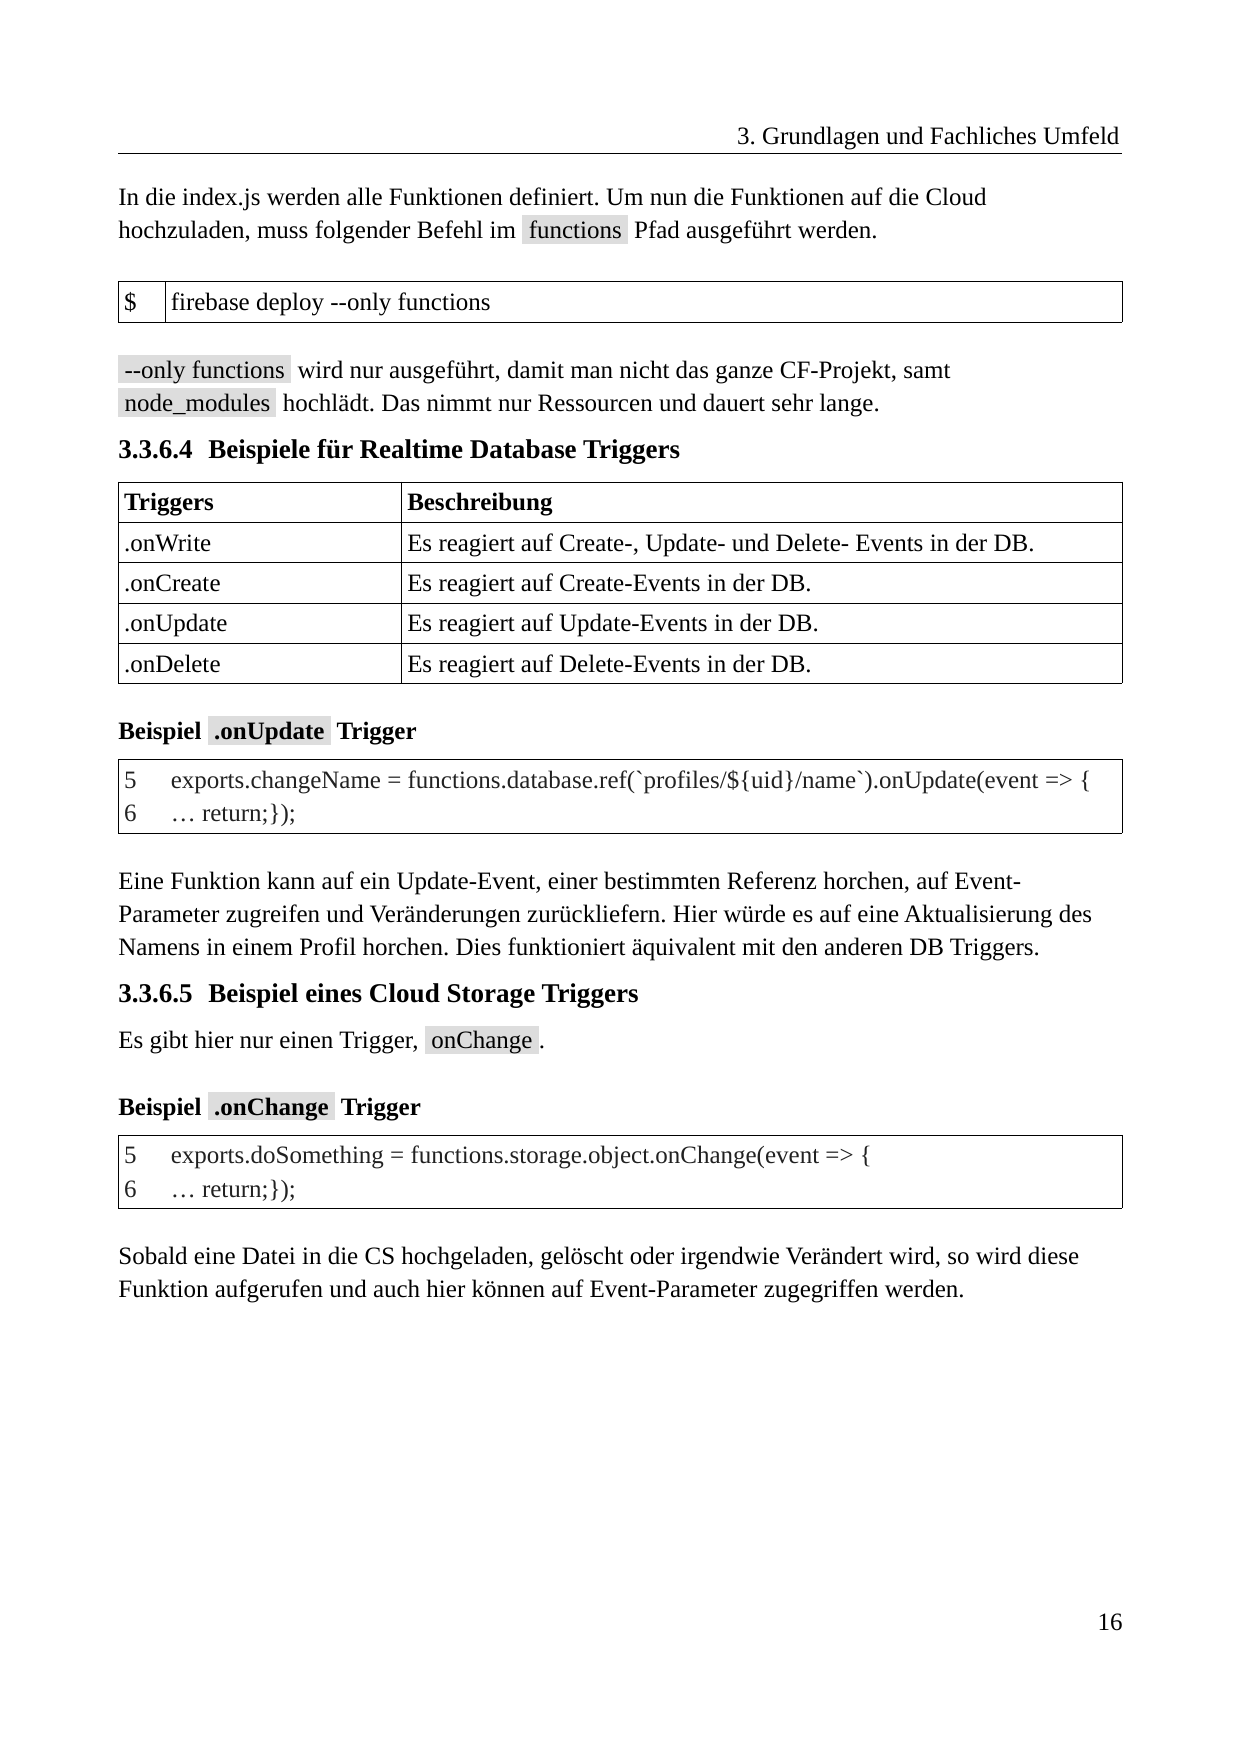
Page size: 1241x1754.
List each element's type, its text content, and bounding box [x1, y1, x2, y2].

text In die index.js werden alle Funktionen definiert. Um nun die Funktionen auf die Cloud hochzuladen, muss folgender Befehl im functions Pfad ausgeführt werden. [118, 182, 1122, 244]
table_header Beschreibung [402, 483, 1122, 522]
text node_modules hochlädt. Das nimmt nur Ressourcen und dauert sehr lange. [118, 388, 1122, 417]
table_cell .onDelete [119, 644, 401, 683]
table_header Triggers [119, 483, 401, 522]
table_cell Es reagiert auf Create-Events in der DB. [402, 563, 1122, 602]
table_cell .onUpdate [119, 604, 401, 643]
table_cell Es reagiert auf Delete-Events in der DB. [402, 644, 1122, 683]
subtitle Beispiel eines Cloud Storage Triggers [118, 977, 1122, 1008]
table_header 5 6 [119, 1136, 165, 1208]
text Beispiel .onUpdate Trigger [118, 716, 1122, 745]
table_header firebase deploy --only functions [166, 282, 1122, 322]
subtitle Beispiele für Realtime Database Triggers [118, 433, 1122, 464]
text Es gibt hier nur einen Trigger, onChange . [118, 1026, 1122, 1054]
table_cell Es reagiert auf Create-, Update- und Delete- Events in der DB. [402, 523, 1122, 562]
table_header exports.doSomething = functions.storage.object.onChange(event => { … return;}); [165, 1136, 1122, 1208]
table_cell Es reagiert auf Update-Events in der DB. [402, 604, 1122, 643]
text Eine Funktion kann auf ein Update-Event, einer bestimmten Referenz horchen, auf Event-Parameter zugreifen und Veränderungen zurückliefern. Hier würde es auf eine Aktualisierung des Namens in einem Profil horchen. Dies funktioniert äquivalent mit den anderen DB Triggers. [118, 866, 1122, 961]
text --only functions wird nur ausgeführt, damit man nicht das ganze CF-Projekt, samt [118, 355, 1122, 383]
table_header 5 6 [119, 760, 165, 833]
table_cell .onWrite [119, 523, 401, 562]
text Beispiel .onChange Trigger [118, 1092, 1122, 1120]
table_header $ [119, 282, 165, 322]
table_header exports.changeName = functions.database.ref(`profiles/${uid}/name`).onUpdate(event => { … return;}); [165, 760, 1122, 833]
text Sobald eine Datei in die CS hochgeladen, gelöscht oder irgendwie Verändert wird, so wird diese Funktion aufgerufen und auch hier können auf Event-Parameter zugegriffen werden. [118, 1241, 1122, 1303]
table_cell .onCreate [119, 563, 401, 602]
